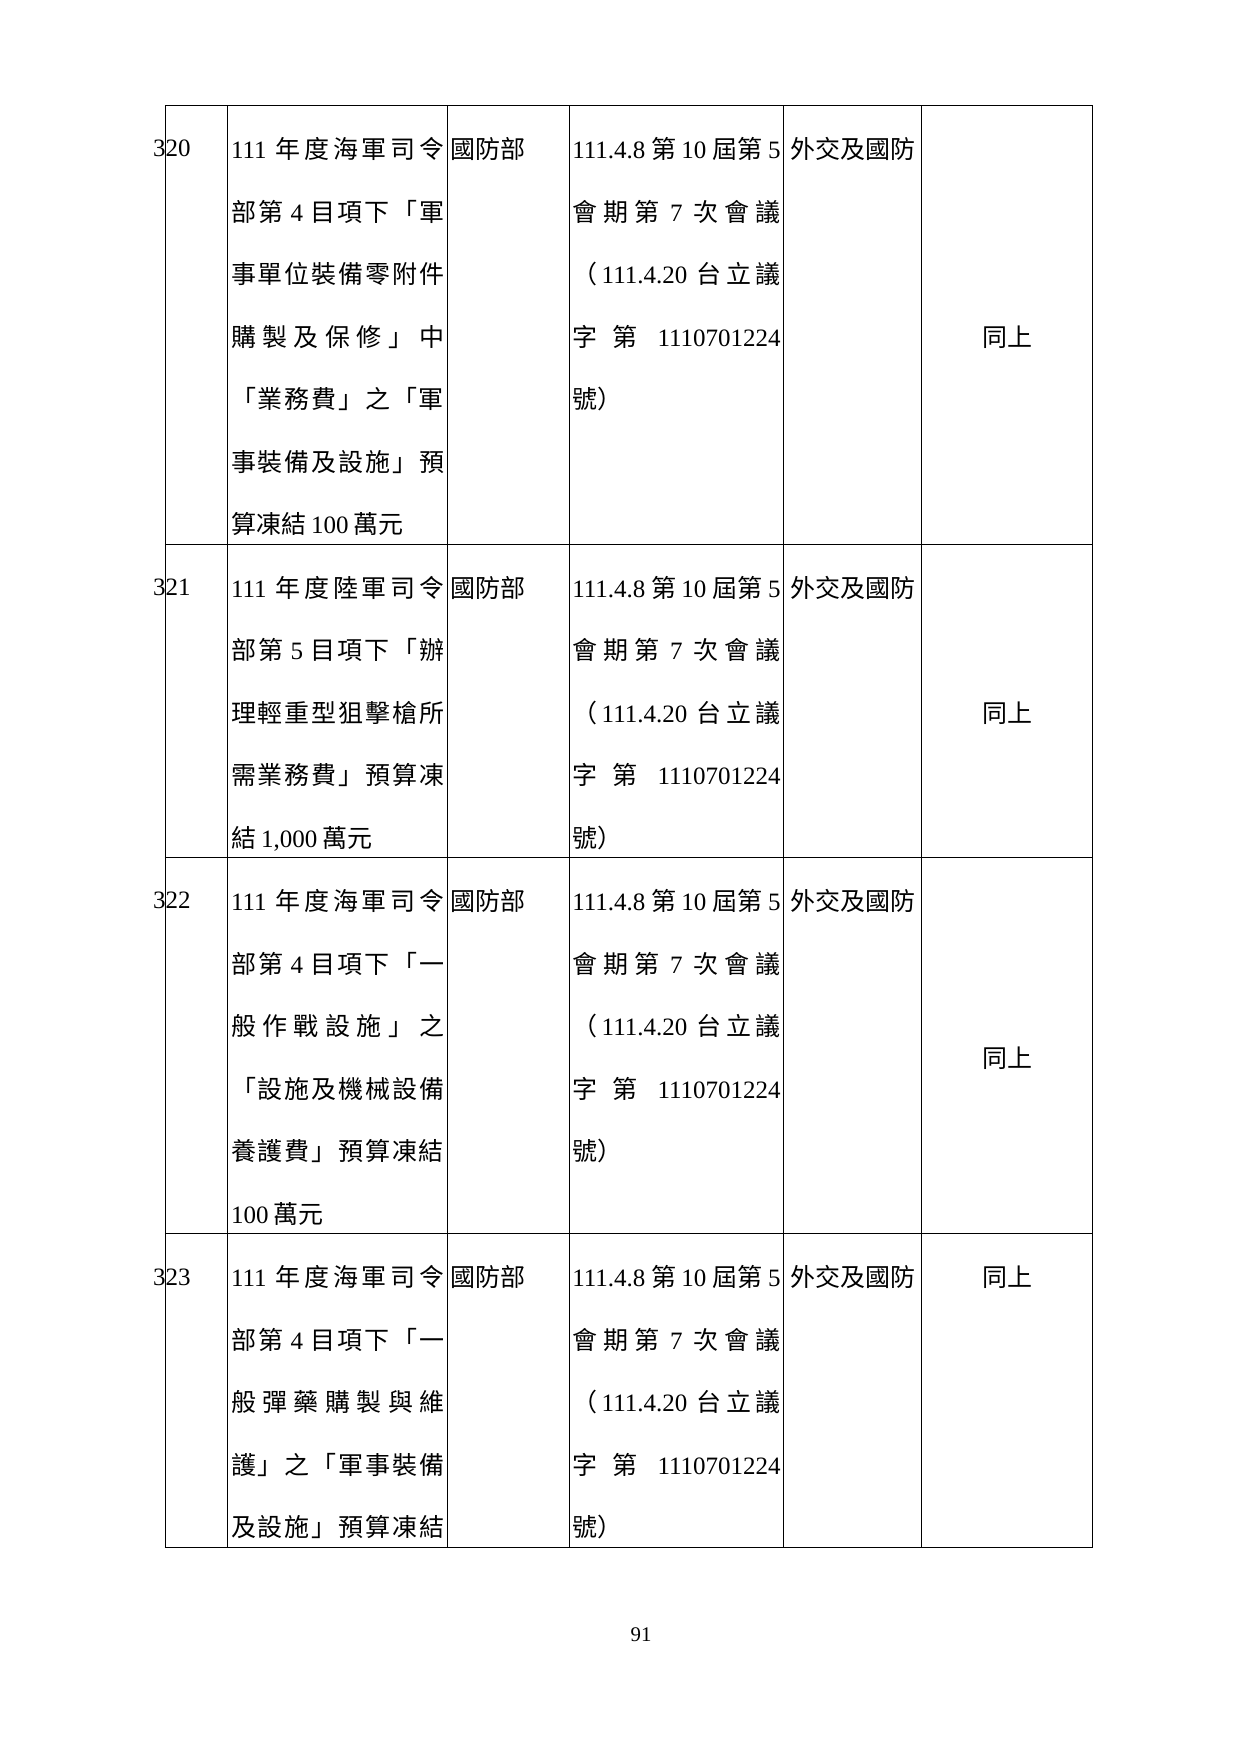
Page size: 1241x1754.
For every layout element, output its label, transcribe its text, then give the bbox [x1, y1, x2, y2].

table_cell 外交及國防 [784, 1234, 921, 1547]
table_cell [166, 858, 227, 1233]
table_cell 同上 [922, 1234, 1092, 1547]
table_cell [166, 1234, 227, 1547]
table_cell 同上 [922, 545, 1092, 857]
table_cell [166, 106, 227, 544]
table_cell 111年度海軍司令部第4目項下「軍事單位裝備零附件購製及保修」中「業務費」之「軍事裝備及設施」預算凍結100萬元 [228, 106, 447, 544]
table_cell [166, 545, 227, 857]
table_cell 國防部 [448, 1234, 569, 1547]
table_cell 111年度海軍司令部第4目項下「一般作戰設施」之「設施及機械設備養護費」預算凍結100萬元 [228, 858, 447, 1233]
table_cell 111年度海軍司令部第4目項下「一般彈藥購製與維護」之「軍事裝備及設施」預算凍結 [228, 1234, 447, 1547]
table_cell 國防部 [448, 106, 569, 544]
table_cell 111年度陸軍司令部第5目項下「辦理輕重型狙擊槍所需業務費」預算凍結1,000萬元 [228, 545, 447, 857]
table_cell 111.4.8第10屆第5會期第7次會議（111.4.20台立議字第1110701224號） [570, 545, 783, 857]
table_cell 111.4.8第10屆第5會期第7次會議（111.4.20台立議字第1110701224號） [570, 1234, 783, 1547]
table_cell 111.4.8第10屆第5會期第7次會議（111.4.20台立議字第1110701224號） [570, 858, 783, 1233]
table_cell 國防部 [448, 858, 569, 1233]
table_cell 國防部 [448, 545, 569, 857]
table_cell 外交及國防 [784, 545, 921, 857]
table_cell 外交及國防 [784, 106, 921, 544]
table_cell 同上 [922, 106, 1092, 544]
table_cell 外交及國防 [784, 858, 921, 1233]
table_cell 111.4.8第10屆第5會期第7次會議（111.4.20台立議字第1110701224號） [570, 106, 783, 544]
table_cell 同上 [922, 858, 1092, 1233]
